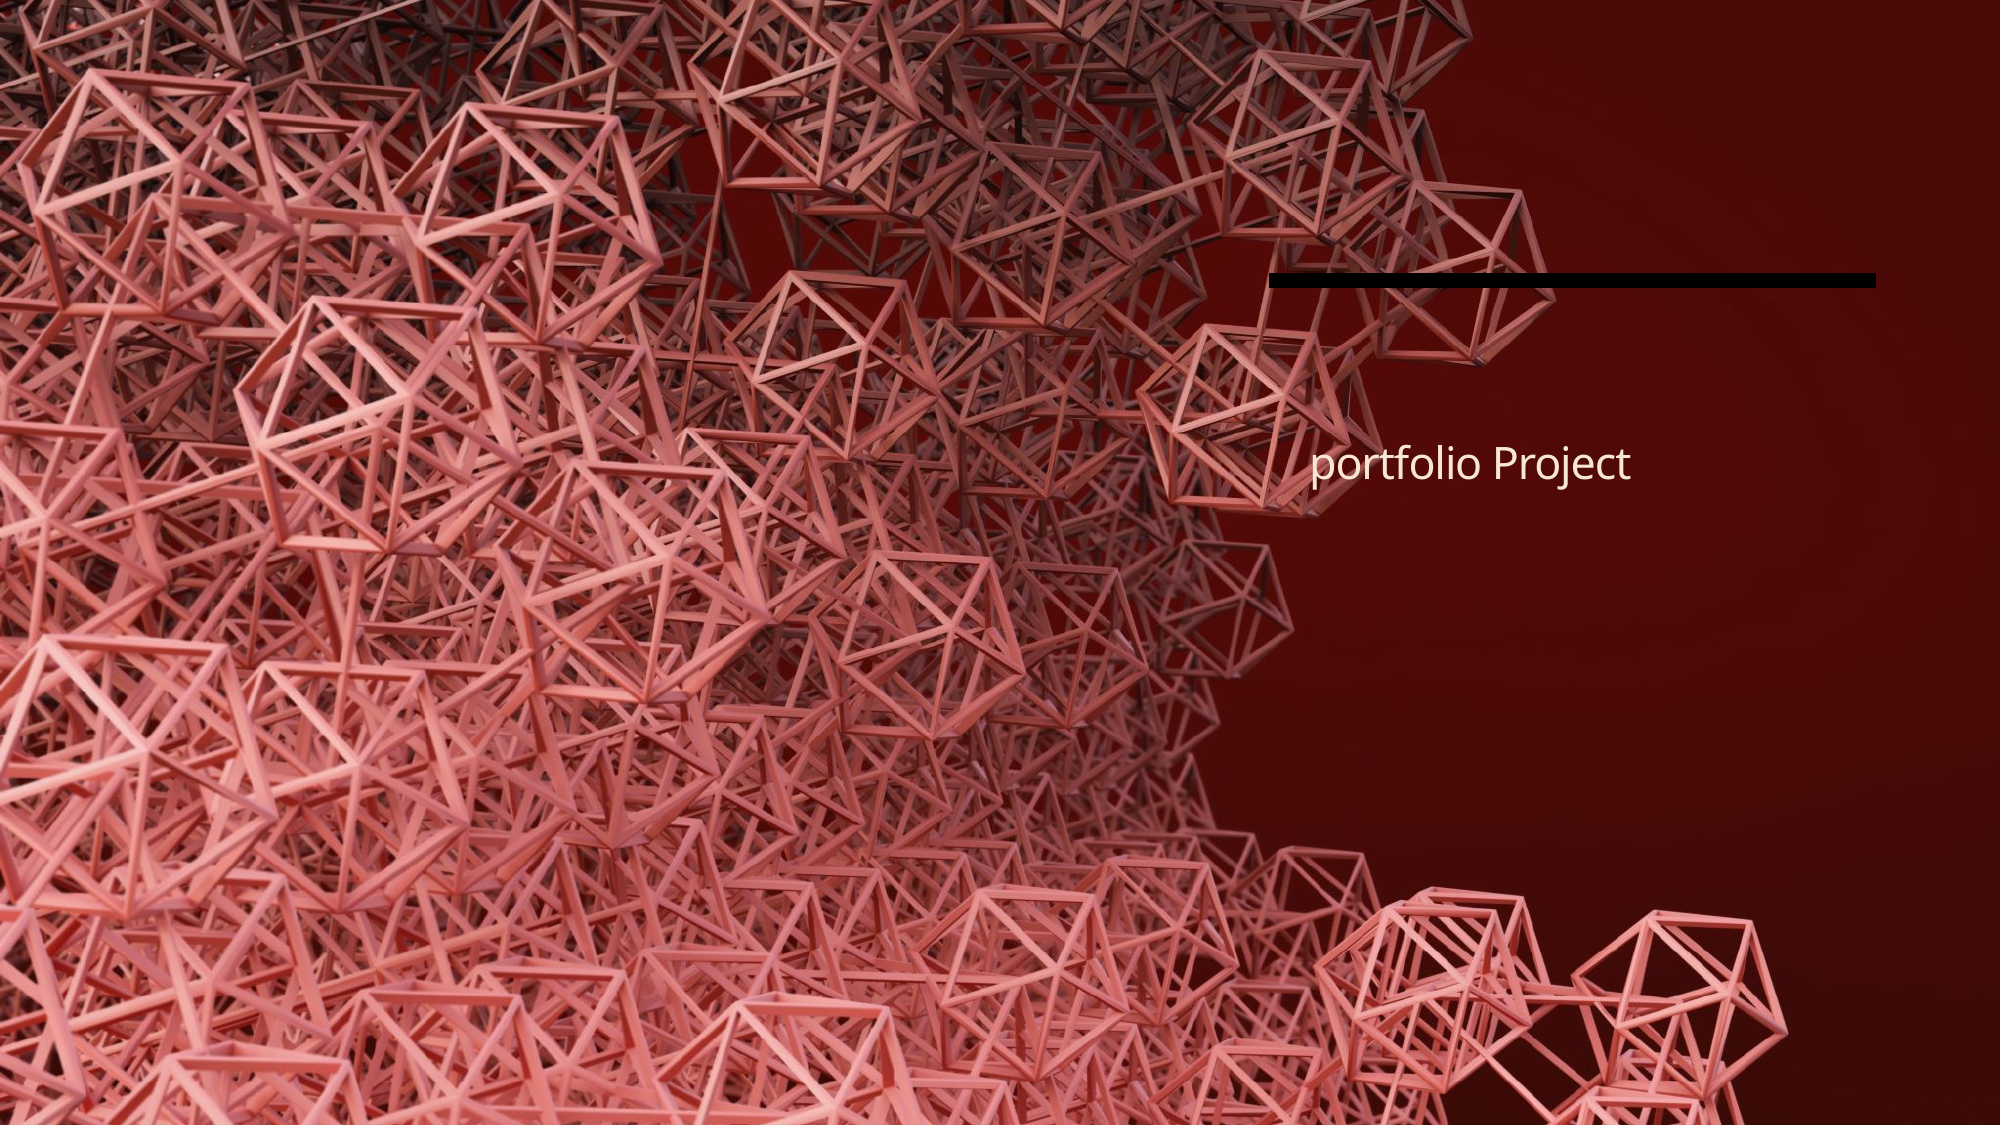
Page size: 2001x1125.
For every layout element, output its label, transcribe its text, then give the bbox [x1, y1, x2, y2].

text_box [123, 574, 796, 636]
picture [0, 0, 2000, 1125]
title portfolio Project [1294, 381, 1853, 497]
text_box [1269, 273, 1876, 288]
